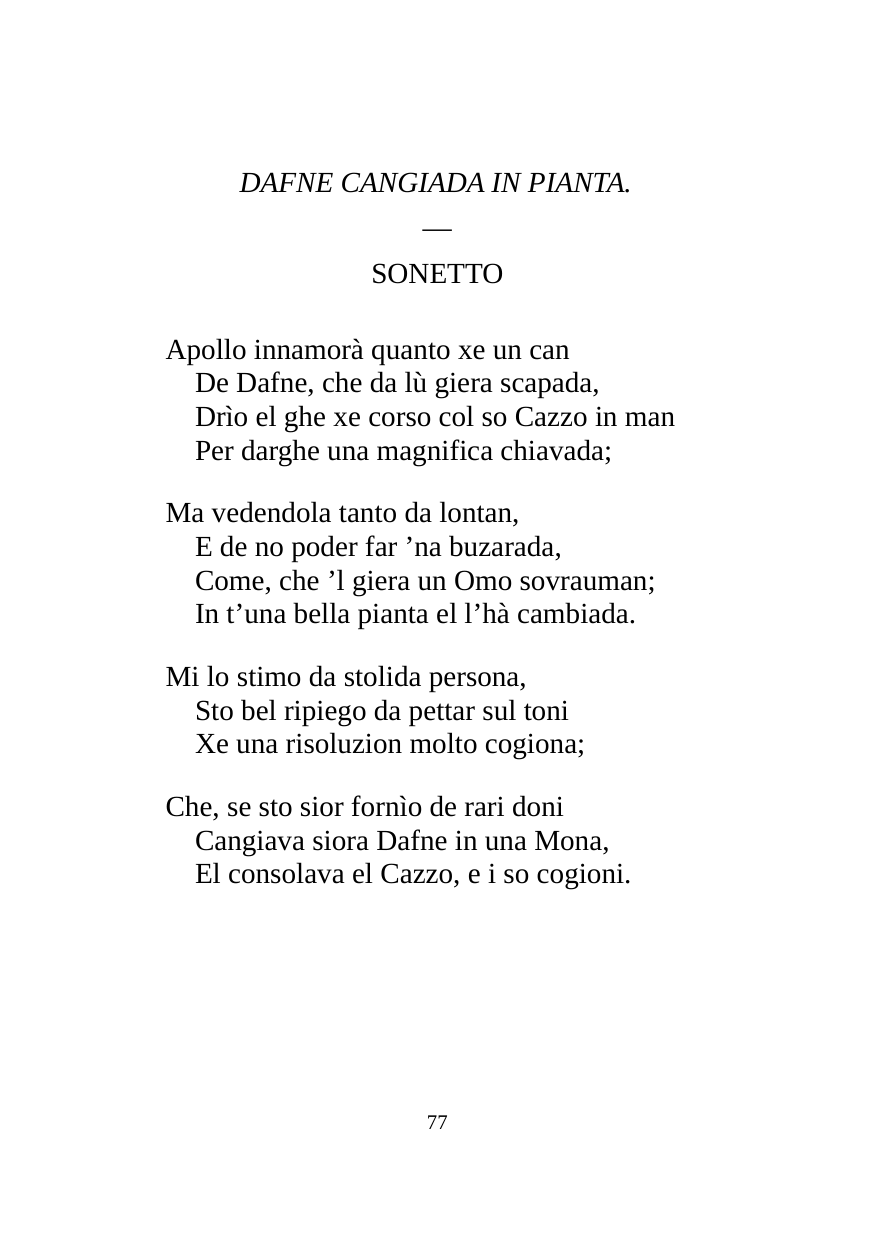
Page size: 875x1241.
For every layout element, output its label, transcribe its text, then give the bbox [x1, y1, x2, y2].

text Apollo innamorà quanto xe un can De Dafne, che da lù giera scapada, Drìo el ghe xe corso col so Cazzo in man Per darghe una magnifica chiavada; [165, 332, 768, 466]
text Ma vedendola tanto da lontan, E de no poder far ’na buzarada, Come, che ’l giera un Omo sovrauman; In t’una bella pianta el l’hà cambiada. [165, 496, 768, 630]
subtitle DAFNE CANGIADA IN PIANTA. [106, 165, 768, 199]
text Mi lo stimo da stolida persona, Sto bel ripiego da pettar sul toni Xe una risoluzion molto cogiona; [165, 659, 768, 760]
text Che, se sto sior fornìo de rari doni Cangiava siora Dafne in una Mona, El consolava el Cazzo, e i so cogioni. [165, 789, 768, 890]
text SONETTO [106, 257, 768, 290]
text — [106, 211, 768, 244]
